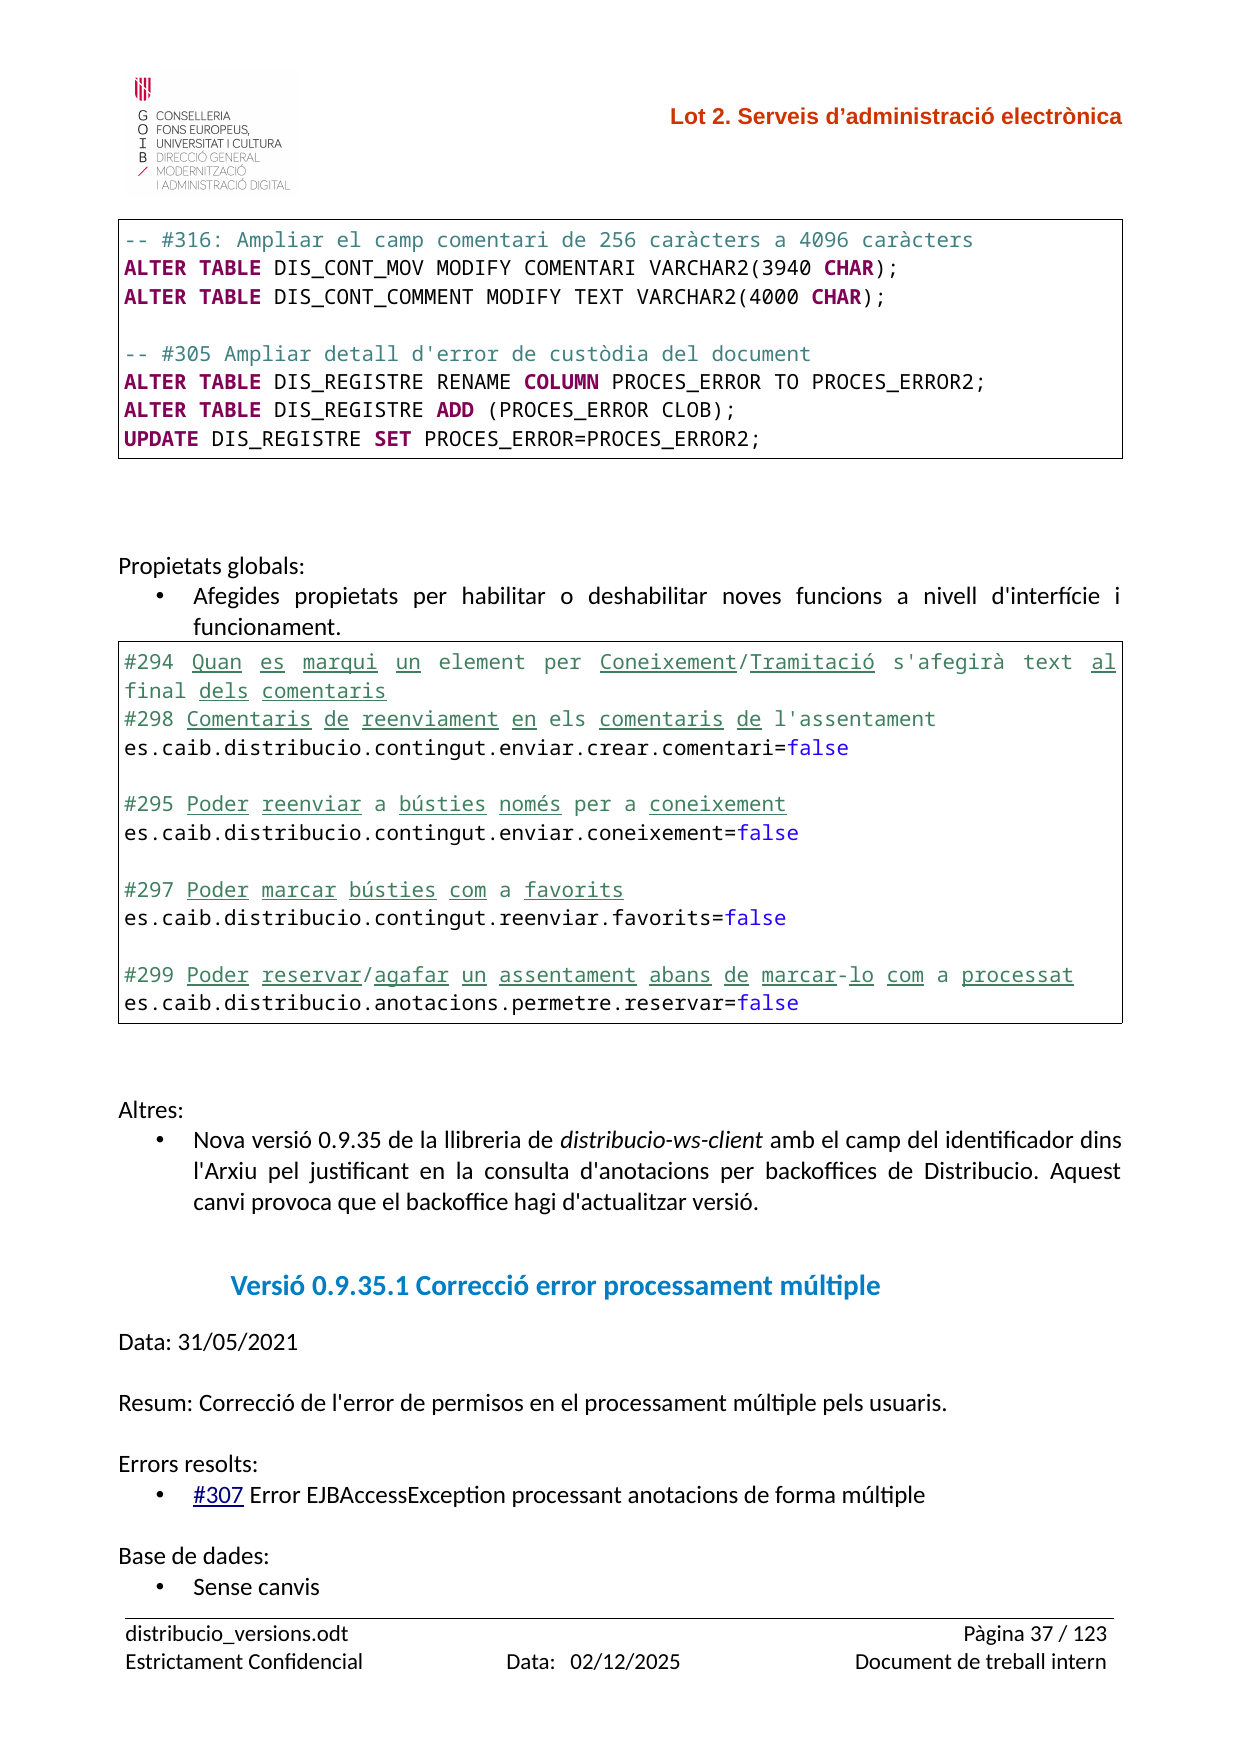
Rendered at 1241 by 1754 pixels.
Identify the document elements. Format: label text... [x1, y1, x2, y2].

text Base de dades: [118, 1540, 1122, 1571]
text Altres: [118, 1094, 1122, 1124]
list Nova versió 0.9.35 de la llibreria de distribucio-ws-client amb el camp del identificador dins l'Arxiu pel justificant en la consulta d'anotacions per backoffices de Distribucio. Aquest canvi provoca que el backoffice hagi d'actualitzar versió. [156, 1124, 1122, 1216]
text Data: 31/05/2021 [118, 1327, 1122, 1357]
list Sense canvis [156, 1571, 1122, 1601]
subtitle Versió 0.9.35.1 Correcció error processament múltiple [153, 1267, 1122, 1303]
text Errors resolts: [118, 1449, 1122, 1479]
list Afegides propietats per habilitar o deshabilitar noves funcions a nivell d'interfície i funcionament. [156, 580, 1122, 641]
text Propietats globals: [118, 550, 1122, 580]
table_header #294 Quan es marqui un element per Coneixement/Tramitació s'afegirà text al final dels comentaris #298 Comentaris de reenviament en els comentaris de l'assentament es.caib.distribucio.contingut.enviar.crear.comentari=false #295 Poder reenviar a bústies només per a coneixement es.caib.distribucio.contingut.enviar.coneixement=false #297 Poder marcar bústies com a favorits es.caib.distribucio.contingut.reenviar.favorits=false #299 Poder reservar/agafar un assentament abans de marcar-lo com a processat es.caib.distribucio.anotacions.permetre.reservar=false [119, 642, 1122, 1023]
list #307 Error EJBAccessException processant anotacions de forma múltiple [156, 1479, 1122, 1510]
table_header -- #316: Ampliar el camp comentari de 256 caràcters a 4096 caràcters ALTER TABLE DIS_CONT_MOV MODIFY COMENTARI VARCHAR2(3940 CHAR); ALTER TABLE DIS_CONT_COMMENT MODIFY TEXT VARCHAR2(4000 CHAR); -- #305 Ampliar detall d'error de custòdia del document ALTER TABLE DIS_REGISTRE RENAME COLUMN PROCES_ERROR TO PROCES_ERROR2; ALTER TABLE DIS_REGISTRE ADD (PROCES_ERROR CLOB); UPDATE DIS_REGISTRE SET PROCES_ERROR=PROCES_ERROR2; [119, 220, 1122, 458]
text Resum: Correcció de l'error de permisos en el processament múltiple pels usuaris. [118, 1388, 1122, 1418]
picture [126, 70, 299, 197]
